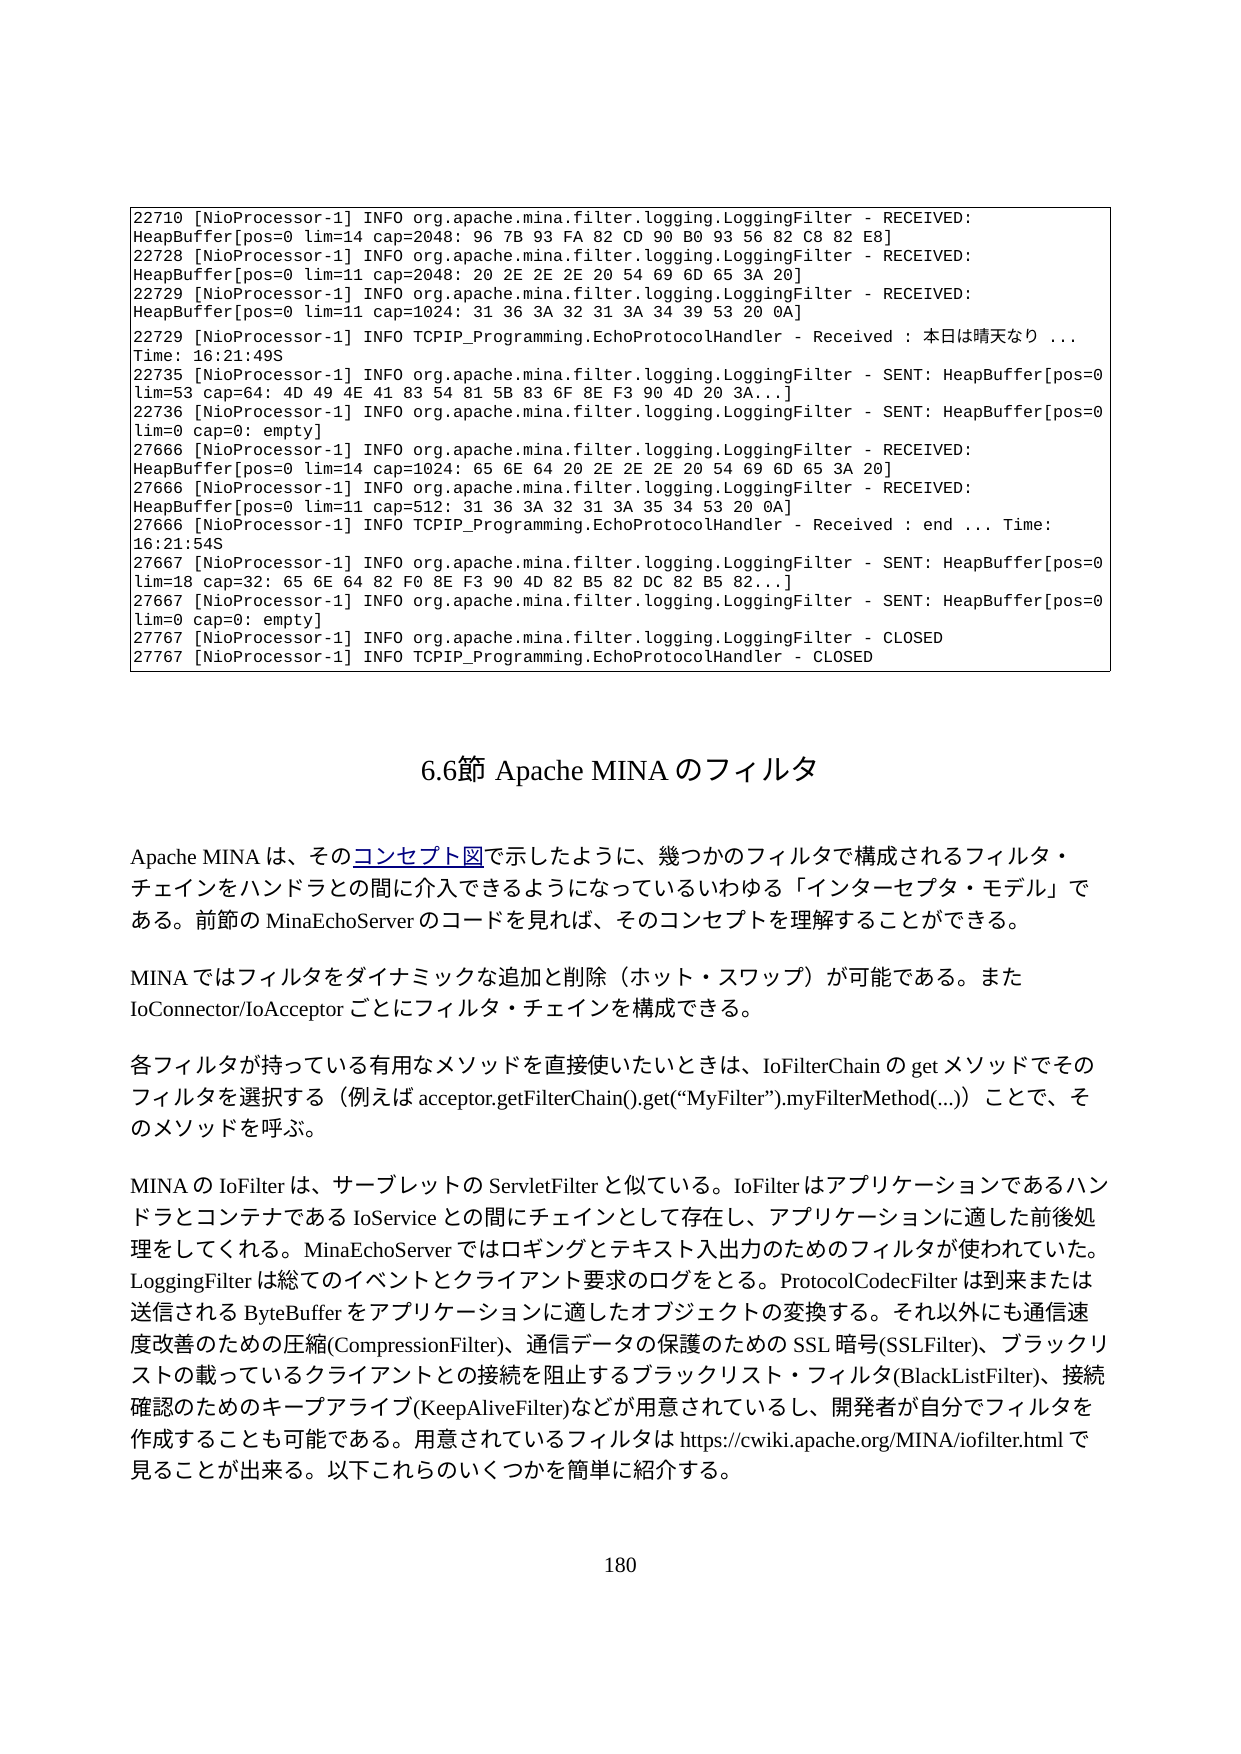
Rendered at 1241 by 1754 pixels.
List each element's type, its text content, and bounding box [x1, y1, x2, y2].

text 27667 [NioProcessor-1] INFO org.apache.mina.filter.logging.LoggingFilter - SENT: HeapBuffer[pos=0 lim=0 cap=0: empty] [131, 589, 1110, 627]
text 22735 [NioProcessor-1] INFO org.apache.mina.filter.logging.LoggingFilter - SENT: HeapBuffer[pos=0 lim=53 cap=64: 4D 49 4E 41 83 54 81 5B 83 6F 8E F3 90 4D 20 3A...] [131, 363, 1110, 401]
text MINAのIoFilterは、サーブレットのServletFilterと似ている。IoFilterはアプリケーションであるハンドラとコンテナであるIoServiceとの間にチェインとして存在し、アプリケーションに適した前後処理をしてくれる。MinaEchoServerではロギングとテキスト入出力のためのフィルタが使われていた。LoggingFilterは総てのイベントとクライアント要求のログをとる。ProtocolCodecFilterは到来または送信されるByteBufferをアプリケーションに適したオブジェクトの変換する。それ以外にも通信速度改善のための圧縮(CompressionFilter)、通信データの保護のためのSSL暗号(SSLFilter)、ブラックリストの載っているクライアントとの接続を阻止するブラックリスト・フィルタ(BlackListFilter)、接続確認のためのキープアライブ(KeepAliveFilter)などが用意されているし、開発者が自分でフィルタを作成することも可能である。用意されているフィルタはhttps://cwiki.apache.org/MINA/iofilter.htmlで見ることが出来る。以下これらのいくつかを簡単に紹介する。 [130, 1168, 1110, 1485]
subtitle Apache MINAのフィルタ [130, 746, 1110, 789]
text MINAではフィルタをダイナミックな追加と削除（ホット・スワップ）が可能である。またIoConnector/IoAcceptorごとにフィルタ・チェインを構成できる。 [130, 959, 1110, 1023]
text 27666 [NioProcessor-1] INFO org.apache.mina.filter.logging.LoggingFilter - RECEIVED: HeapBuffer[pos=0 lim=11 cap=512: 31 36 3A 32 31 3A 35 34 53 20 0A] [131, 476, 1110, 514]
text 27667 [NioProcessor-1] INFO org.apache.mina.filter.logging.LoggingFilter - SENT: HeapBuffer[pos=0 lim=18 cap=32: 65 6E 64 82 F0 8E F3 90 4D 82 B5 82 DC 82 B5 82...] [131, 552, 1110, 589]
text 22729 [NioProcessor-1] INFO org.apache.mina.filter.logging.LoggingFilter - RECEIVED: HeapBuffer[pos=0 lim=11 cap=1024: 31 36 3A 32 31 3A 34 39 53 20 0A] [131, 282, 1110, 320]
text 22728 [NioProcessor-1] INFO org.apache.mina.filter.logging.LoggingFilter - RECEIVED: HeapBuffer[pos=0 lim=11 cap=2048: 20 2E 2E 2E 20 54 69 6D 65 3A 20] [131, 244, 1110, 282]
text 27767 [NioProcessor-1] INFO org.apache.mina.filter.logging.LoggingFilter - CLOSED [131, 627, 1110, 646]
text 各フィルタが持っている有用なメソッドを直接使いたいときは、IoFilterChainのgetメソッドでそのフィルタを選択する（例えばacceptor.getFilterChain().get(“MyFilter”).myFilterMethod(...)）ことで、そのメソッドを呼ぶ。 [130, 1048, 1110, 1143]
text Apache MINAは、そのコンセプト図で示したように、幾つかのフィルタで構成されるフィルタ・チェインをハンドラとの間に介入できるようになっているいわゆる「インターセプタ・モデル」である。前節のMinaEchoServerのコードを見れば、そのコンセプトを理解することができる。 [130, 839, 1110, 934]
text 27666 [NioProcessor-1] INFO TCPIP_Programming.EchoProtocolHandler - Received : end ... Time: 16:21:54S [131, 514, 1110, 552]
text 22710 [NioProcessor-1] INFO org.apache.mina.filter.logging.LoggingFilter - RECEIVED: HeapBuffer[pos=0 lim=14 cap=2048: 96 7B 93 FA 82 CD 90 B0 93 56 82 C8 82 E8] [131, 208, 1110, 244]
text 27767 [NioProcessor-1] INFO TCPIP_Programming.EchoProtocolHandler - CLOSED [131, 646, 1110, 671]
text 22729 [NioProcessor-1] INFO TCPIP_Programming.EchoProtocolHandler - Received : 本日は晴天なり ... Time: 16:21:49S [131, 320, 1110, 363]
text 22736 [NioProcessor-1] INFO org.apache.mina.filter.logging.LoggingFilter - SENT: HeapBuffer[pos=0 lim=0 cap=0: empty] [131, 401, 1110, 438]
text 27666 [NioProcessor-1] INFO org.apache.mina.filter.logging.LoggingFilter - RECEIVED: HeapBuffer[pos=0 lim=14 cap=1024: 65 6E 64 20 2E 2E 2E 20 54 69 6D 65 3A 20] [131, 438, 1110, 476]
